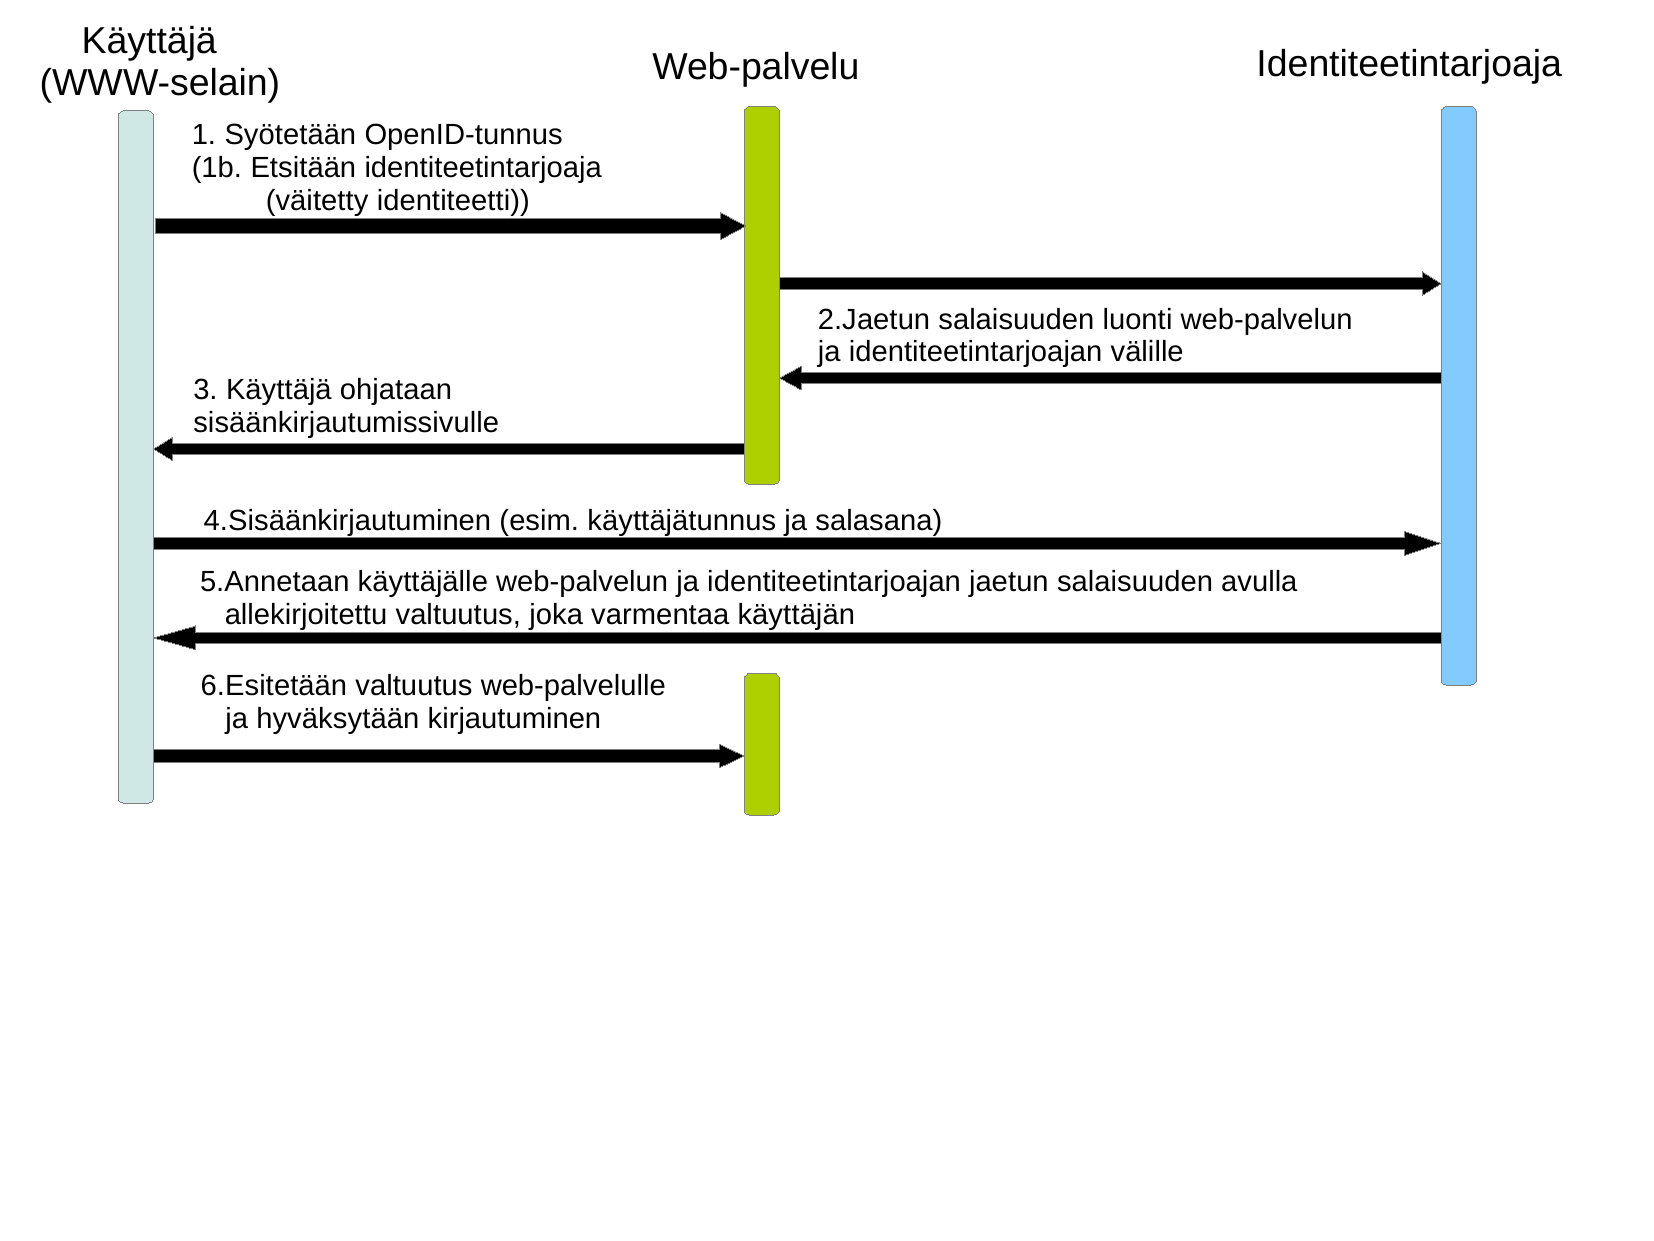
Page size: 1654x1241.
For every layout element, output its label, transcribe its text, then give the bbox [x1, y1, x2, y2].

text_box Käyttäjä (WWW-selain) [24, 11, 296, 111]
text_box Identiteetintarjoaja [1241, 35, 1577, 93]
text_box 3. Käyttäjä ohjataan sisäänkirjautumissivulle [178, 366, 515, 447]
text_box 2.Jaetun salaisuuden luonti web-palvelun ja identiteetintarjoajan välille [803, 295, 1369, 372]
text_box 1. Syötetään OpenID-tunnus (1b. Etsitään identiteetintarjoaja (väitetty identiteetti)) [177, 110, 626, 224]
text_box 6.Esitetään valtuutus web-palvelulle ja hyväksytään kirjautuminen [185, 661, 682, 742]
text_box Web-palvelu [637, 37, 875, 95]
text_box 4.Sisäänkirjautuminen (esim. käyttäjätunnus ja salasana) [188, 496, 959, 537]
text_box [118, 106, 1477, 816]
text_box 5.Annetaan käyttäjälle web-palvelun ja identiteetintarjoajan jaetun salaisuuden avulla allekirjoitettu valtuutus, joka varmentaa käyttäjän [185, 557, 1315, 632]
